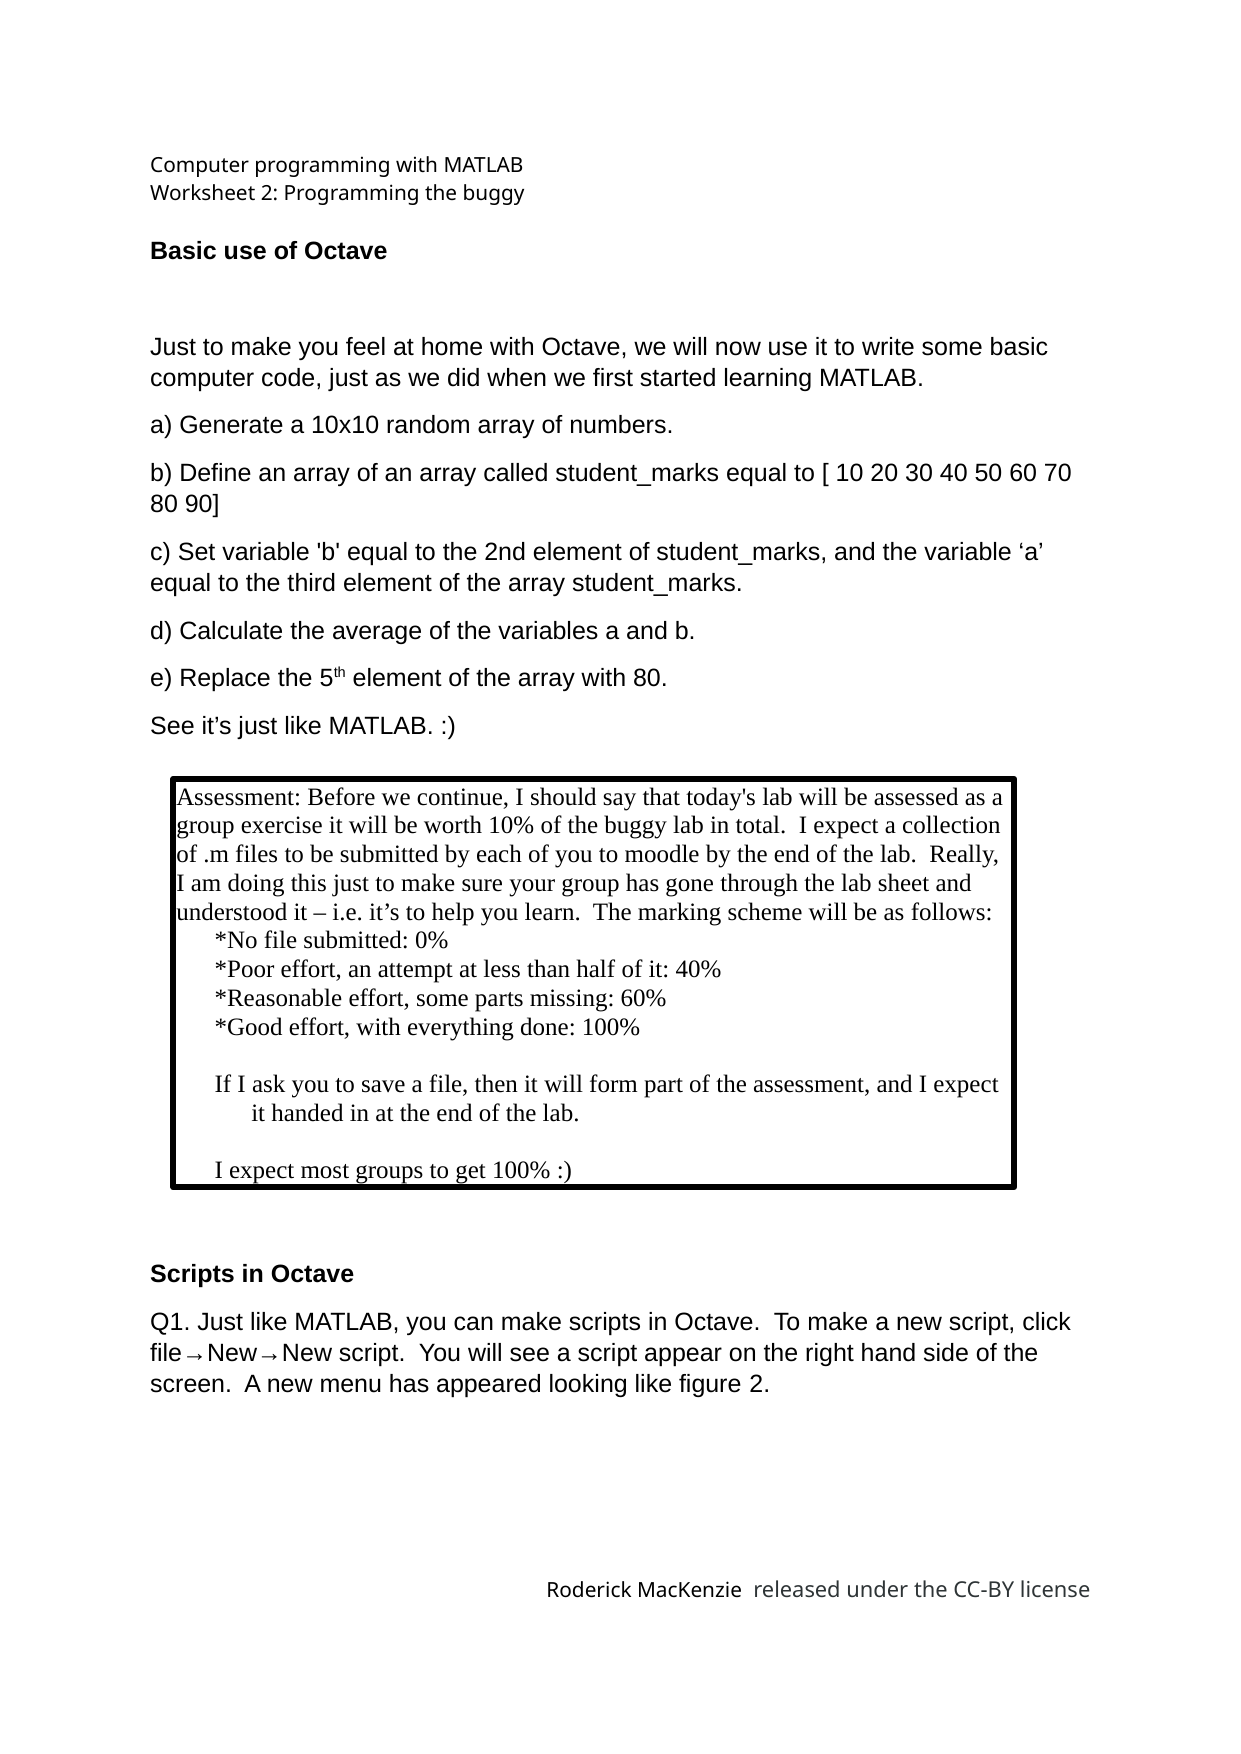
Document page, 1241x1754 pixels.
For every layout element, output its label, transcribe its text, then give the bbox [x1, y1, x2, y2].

text e) Replace the 5th element of the array with 80. [150, 663, 1090, 692]
text Basic use of Octave [150, 236, 1090, 265]
text See it’s just like MATLAB. :) [150, 711, 1090, 740]
text a) Generate a 10x10 random array of numbers. [150, 411, 1090, 439]
text d) Calculate the average of the variables a and b. [150, 616, 1090, 644]
text b) Define an array of an array called student_marks equal to [ 10 20 30 40 50 60 70 80 90] [150, 458, 1090, 518]
text Q1. Just like MATLAB, you can make scripts in Octave. To make a new script, click file→New→New script. You will see a script appear on the right hand side of the screen. A new menu has appeared looking like figure 2. [150, 1307, 1090, 1398]
text Just to make you feel at home with Octave, we will now use it to write some basic computer code, just as we did when we first started learning MATLAB. [150, 332, 1090, 392]
text c) Set variable 'b' equal to the 2nd element of student_marks, and the variable ‘a’ equal to the third element of the array student_marks. [150, 537, 1090, 597]
text Scripts in Octave [150, 1259, 1090, 1288]
